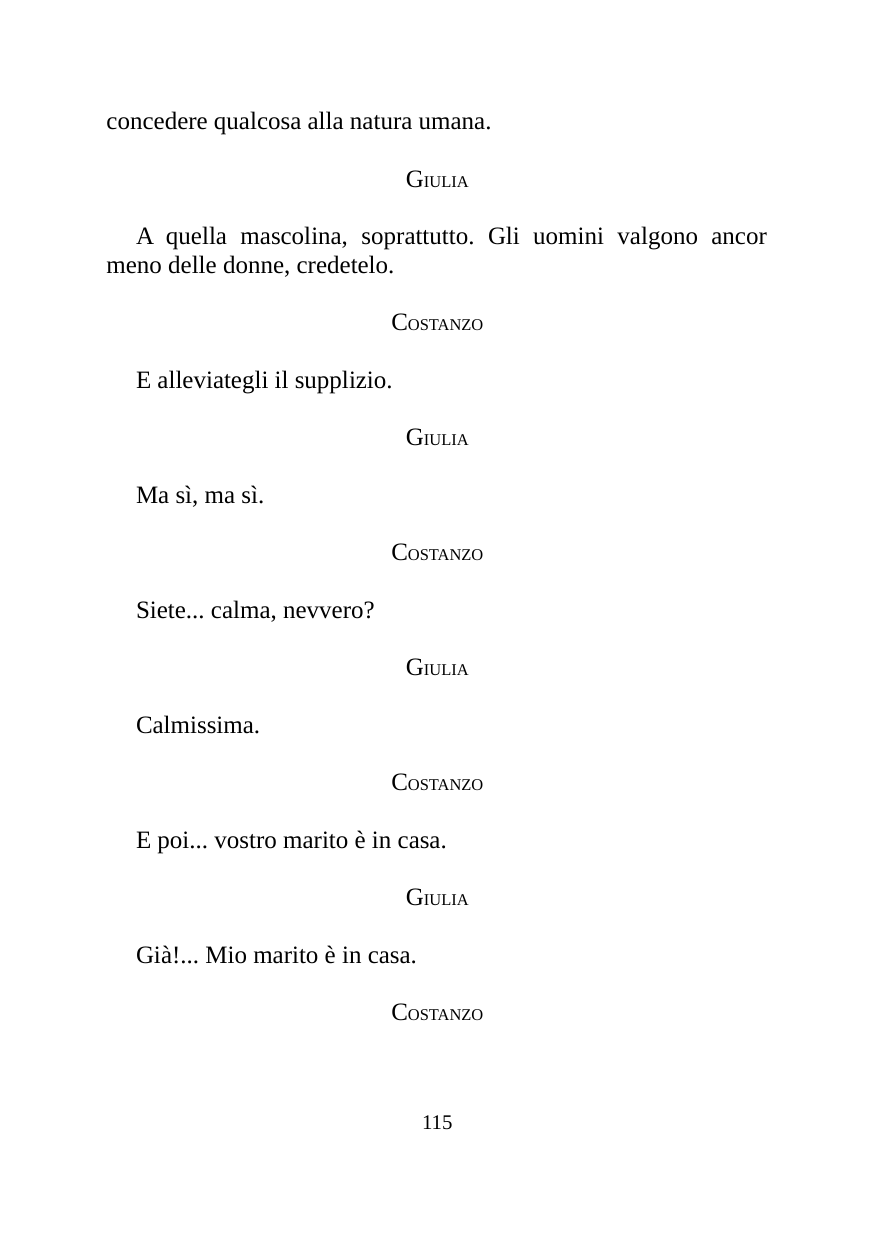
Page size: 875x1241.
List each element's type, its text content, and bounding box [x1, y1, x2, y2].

text E alleviategli il supplizio. [106, 365, 768, 394]
text Costanzo [106, 307, 768, 336]
text Calmissima. [106, 710, 768, 739]
text Costanzo [106, 537, 768, 566]
text Costanzo [106, 997, 768, 1026]
text Giulia [106, 882, 768, 911]
text Già!... Mio marito è in casa. [106, 940, 768, 969]
text Giulia [106, 652, 768, 681]
text Giulia [106, 422, 768, 451]
text Siete... calma, nevvero? [106, 595, 768, 624]
text Ma sì, ma sì. [106, 480, 768, 509]
text Costanzo [106, 767, 768, 796]
text E poi... vostro marito è in casa. [106, 825, 768, 854]
text A quella mascolina, soprattutto. Gli uomini valgono ancor meno delle donne, credetelo. [106, 221, 768, 279]
text concedere qualcosa alla natura umana. [106, 106, 768, 135]
text Giulia [106, 164, 768, 192]
